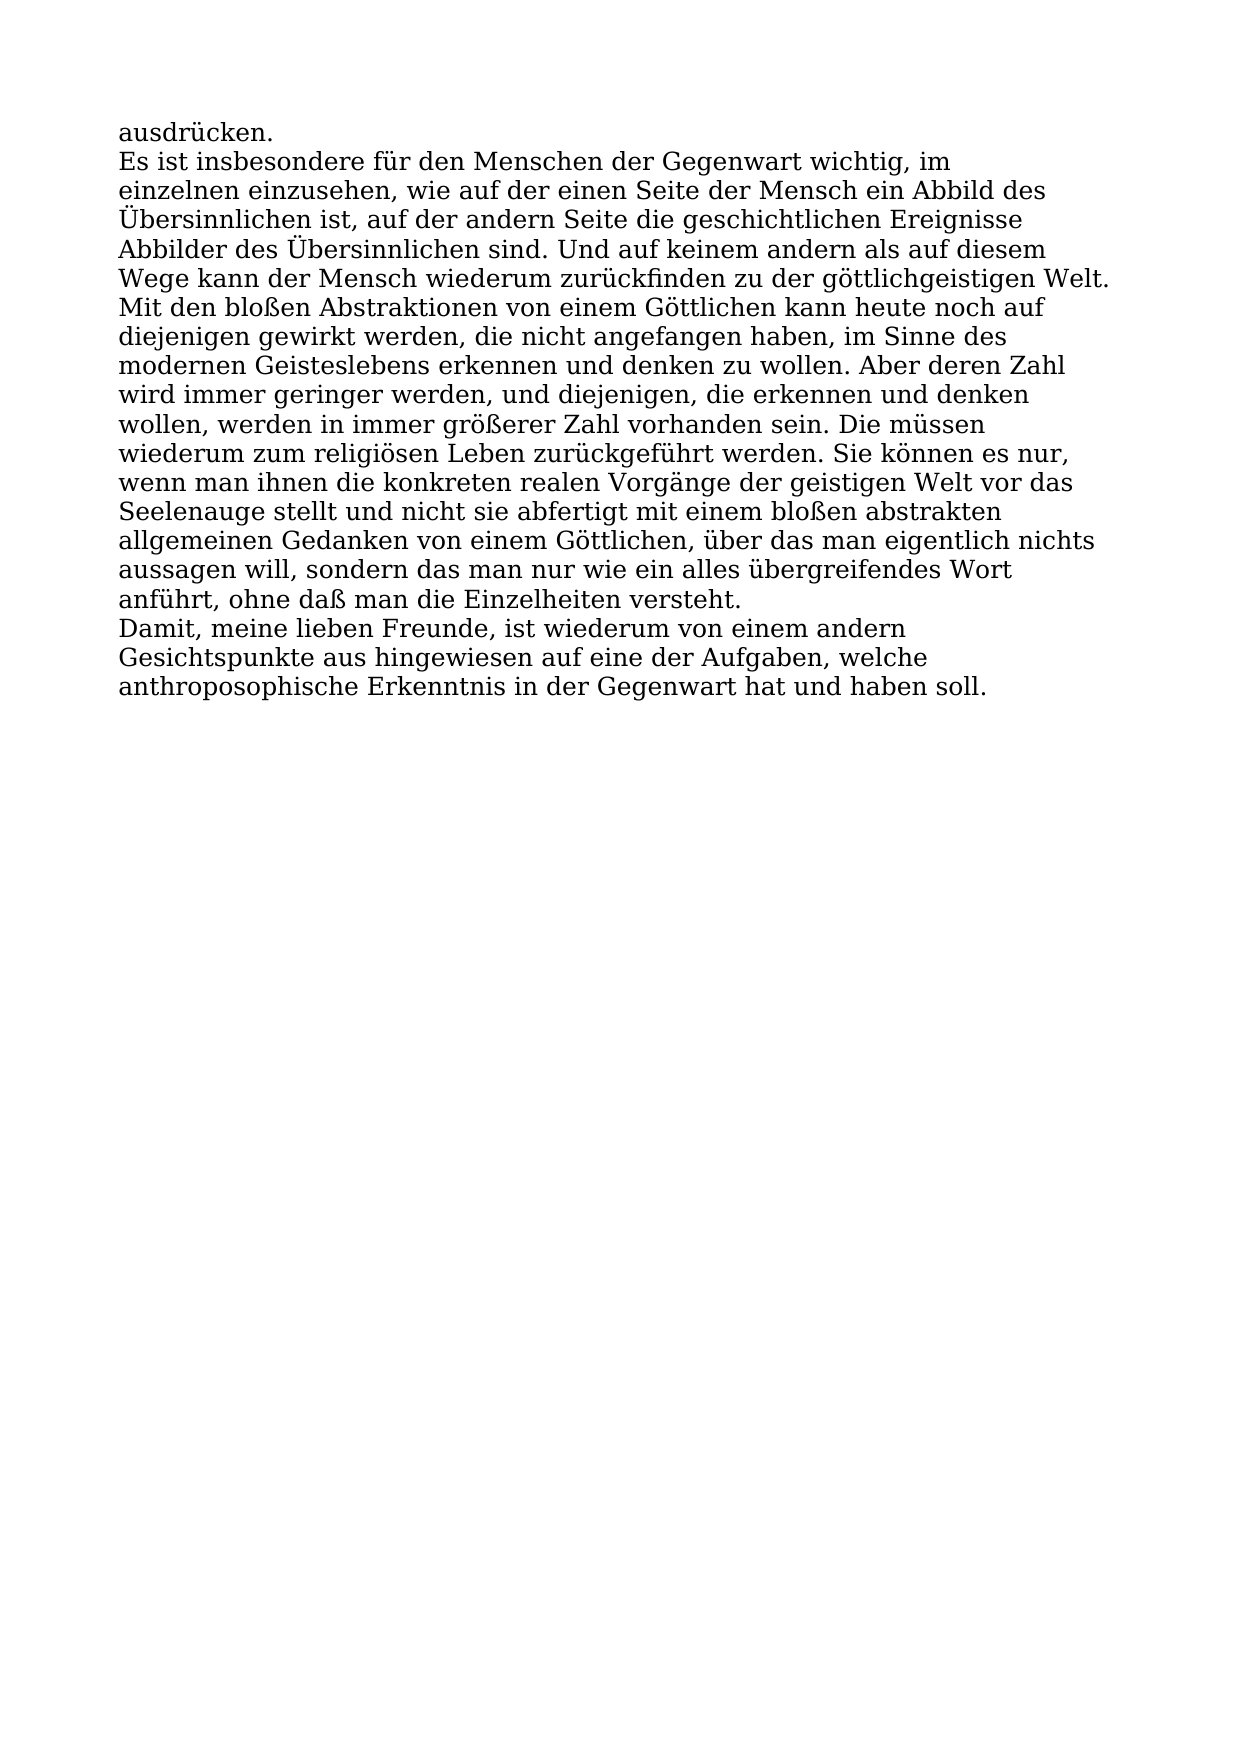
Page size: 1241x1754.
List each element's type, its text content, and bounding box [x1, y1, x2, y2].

text Mit den bloßen Abstraktionen von einem Göttlichen kann heute noch auf [118, 293, 1122, 322]
text diejenigen gewirkt werden, die nicht angefangen haben, im Sinne des [118, 322, 1122, 351]
text Seelenauge stellt und nicht sie abfertigt mit einem bloßen abstrakten [118, 497, 1122, 526]
text aussagen will, sondern das man nur wie ein alles übergreifendes Wort [118, 556, 1122, 585]
text allgemeinen Gedanken von einem Göttlichen, über das man eigentlich nichts [118, 526, 1122, 556]
text wenn man ihnen die konkreten realen Vorgänge der geistigen Welt vor das [118, 468, 1122, 497]
text Abbilder des Übersinnlichen sind. Und auf keinem andern als auf diesem [118, 235, 1122, 264]
text modernen Geisteslebens erkennen und denken zu wollen. Aber deren Zahl [118, 351, 1122, 381]
text anführt, ohne daß man die Einzelheiten versteht. [118, 585, 1122, 614]
text einzelnen einzusehen, wie auf der einen Seite der Mensch ein Abbild des [118, 176, 1122, 206]
text wird immer geringer werden, und diejenigen, die erkennen und denken [118, 381, 1122, 410]
text Wege kann der Mensch wiederum zurückfinden zu der göttlichgeistigen Welt. [118, 264, 1122, 293]
text Damit, meine lieben Freunde, ist wiederum von einem andern [118, 614, 1122, 643]
text ausdrücken. [118, 118, 1122, 147]
text wollen, werden in immer größerer Zahl vorhanden sein. Die müssen [118, 410, 1122, 439]
text Übersinnlichen ist, auf der andern Seite die geschichtlichen Ereignisse [118, 206, 1122, 235]
text Gesichtspunkte aus hingewiesen auf eine der Aufgaben, welche anthroposophische Erkenntnis in der Gegenwart hat und haben soll. [118, 643, 1122, 701]
text wiederum zum religiösen Leben zurückgeführt werden. Sie können es nur, [118, 439, 1122, 468]
text Es ist insbesondere für den Menschen der Gegenwart wichtig, im [118, 147, 1122, 176]
